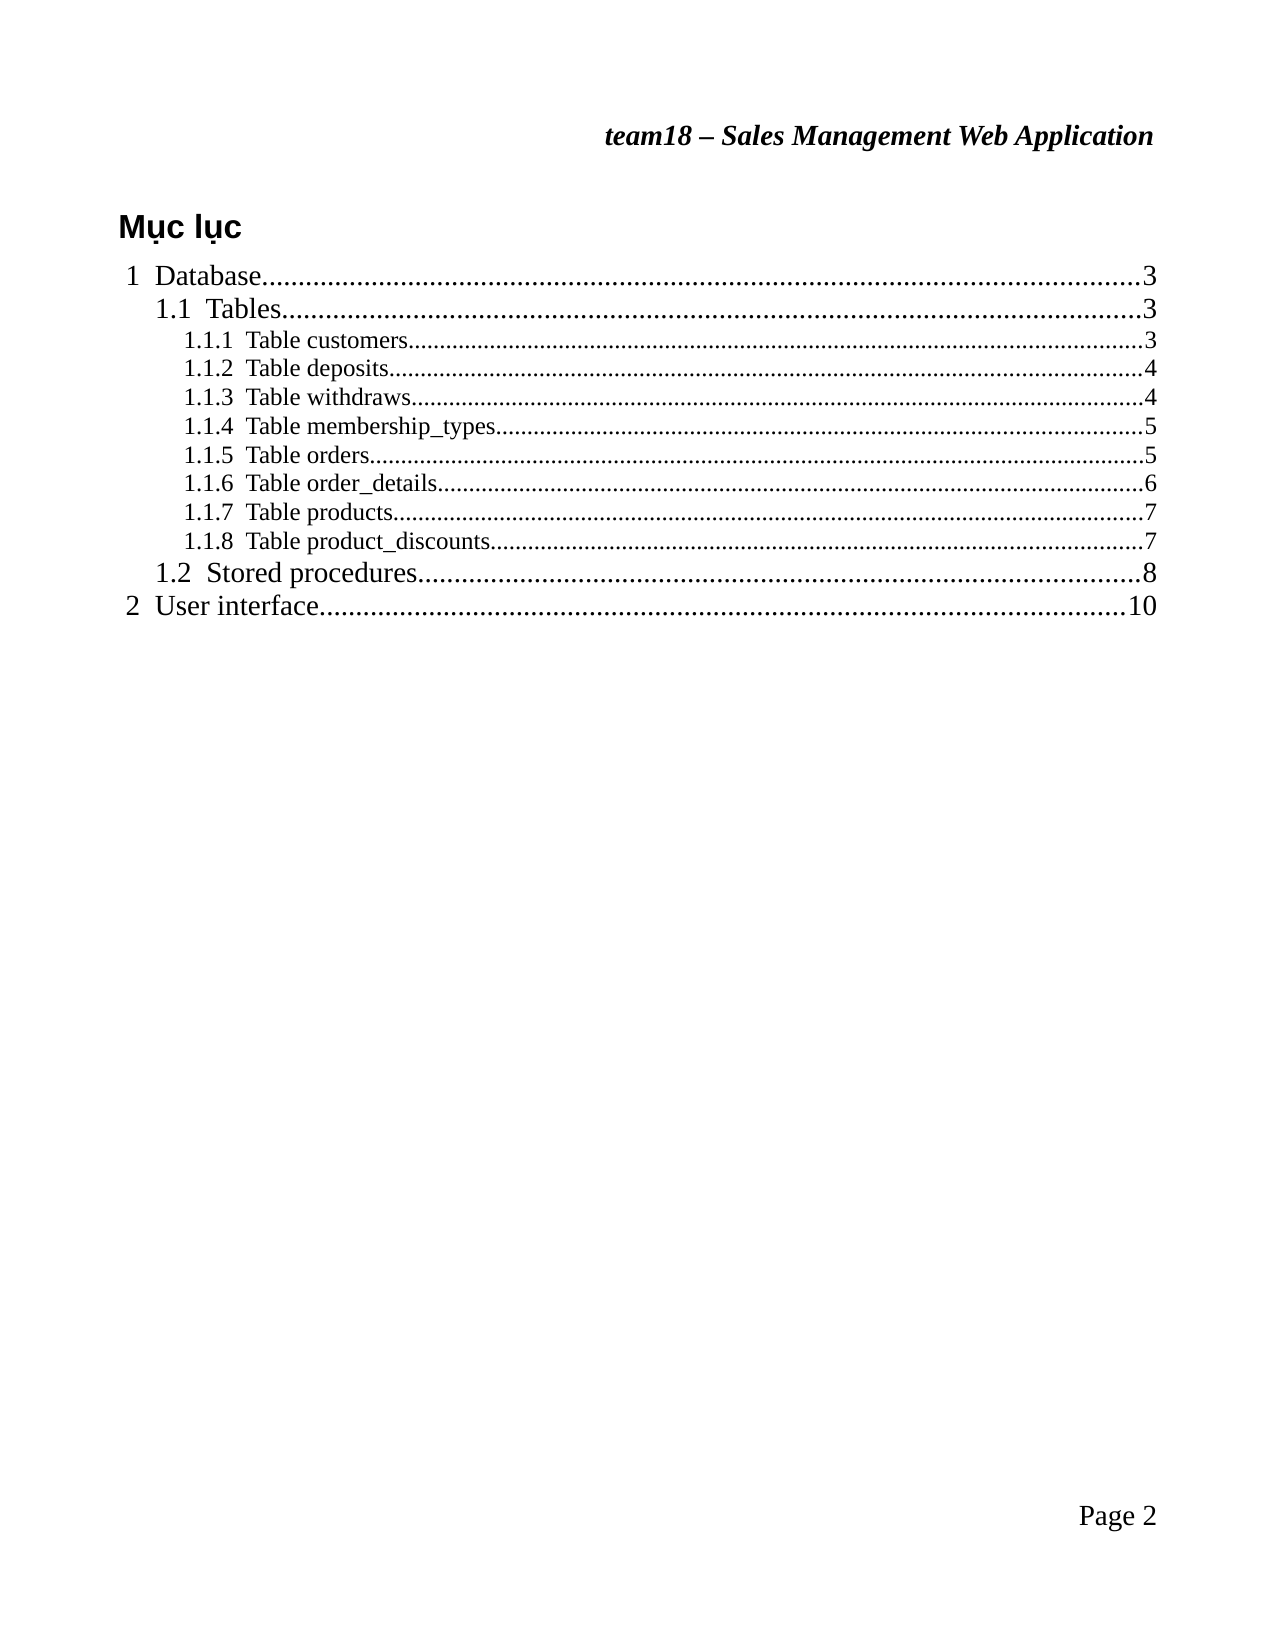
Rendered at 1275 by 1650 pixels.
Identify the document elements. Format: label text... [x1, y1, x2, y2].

text 1.1 Tables 3 [148, 291, 1157, 325]
text 1.1.7 Table products 7 [177, 497, 1157, 526]
text 1.1.2 Table deposits 4 [177, 353, 1157, 382]
text 1.2 Stored procedures 8 [148, 555, 1157, 588]
text 1.1.3 Table withdraws 4 [177, 382, 1157, 411]
text 2 User interface 10 [118, 588, 1157, 622]
text 1 Database 3 [118, 258, 1157, 291]
text 1.1.1 Table customers 3 [177, 325, 1157, 353]
subtitle Mục lục [118, 207, 1157, 245]
text 1.1.5 Table orders 5 [177, 440, 1157, 468]
text 1.1.4 Table membership_types 5 [177, 411, 1157, 440]
text 1.1.6 Table order_details 6 [177, 468, 1157, 497]
text 1.1.8 Table product_discounts 7 [177, 526, 1157, 555]
